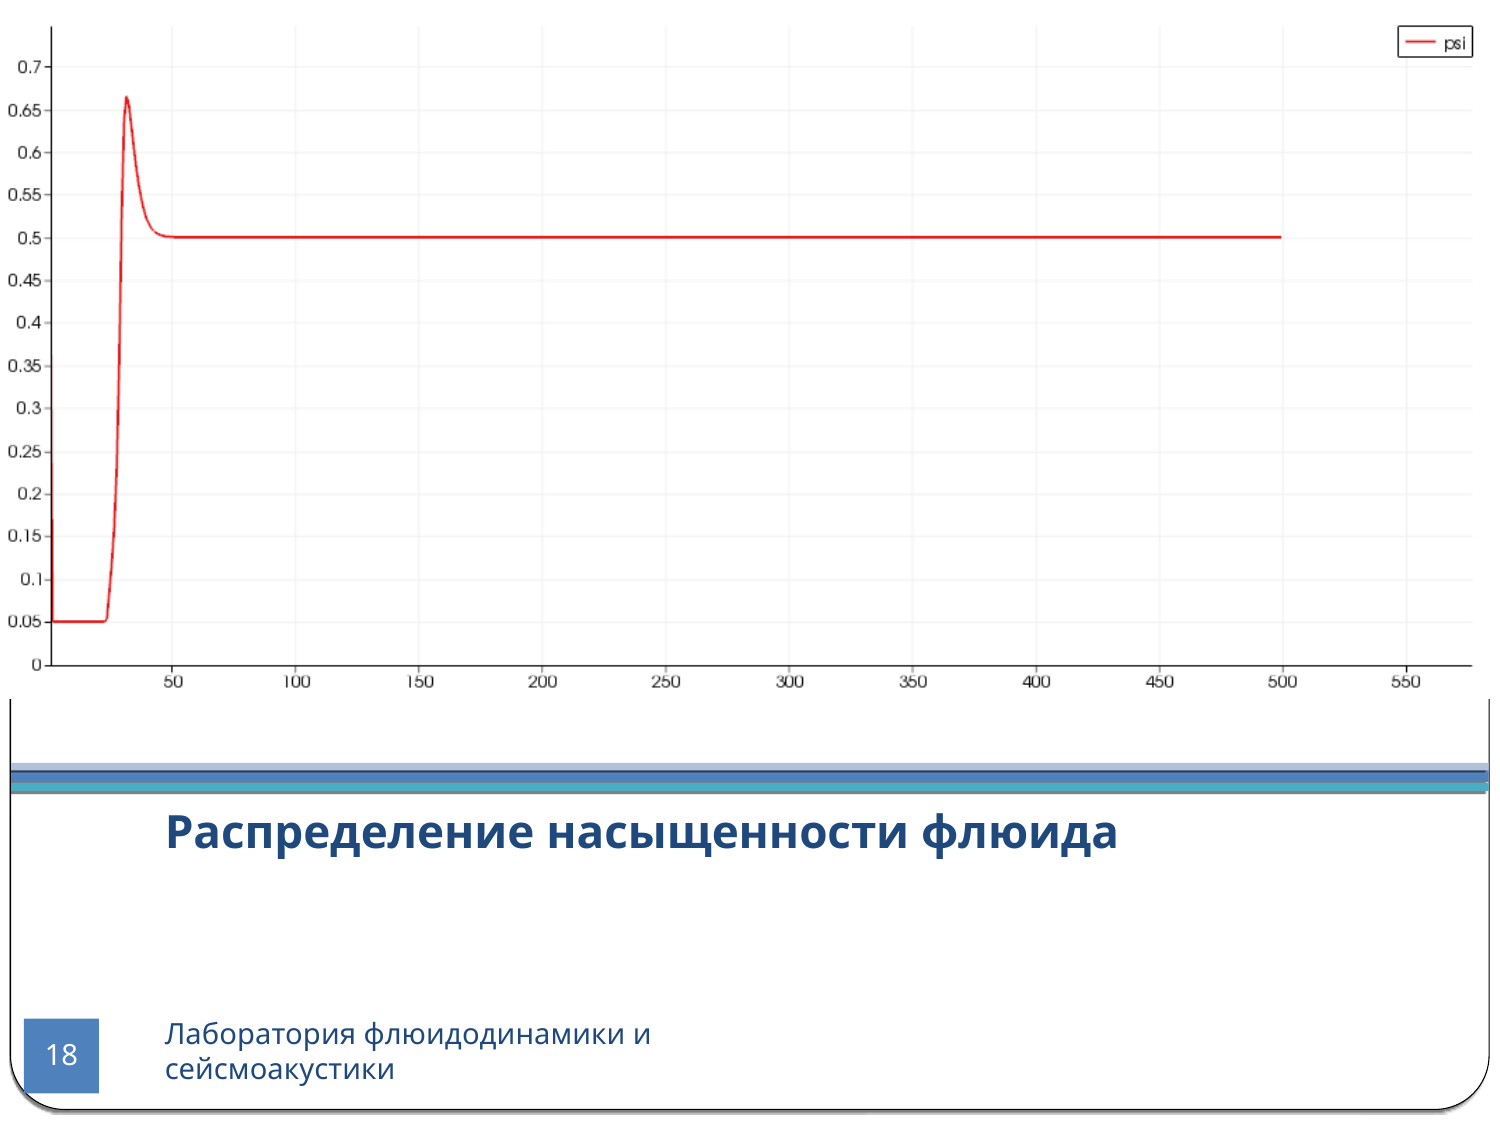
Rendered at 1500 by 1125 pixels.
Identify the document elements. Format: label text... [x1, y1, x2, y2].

slide_number [23, 1018, 99, 1094]
footer Лаборатория флюидодинамики и сейсмоакустики [150, 1012, 880, 1088]
picture [0, 0, 1500, 699]
title Распределение насыщенности флюида [150, 786, 1350, 873]
